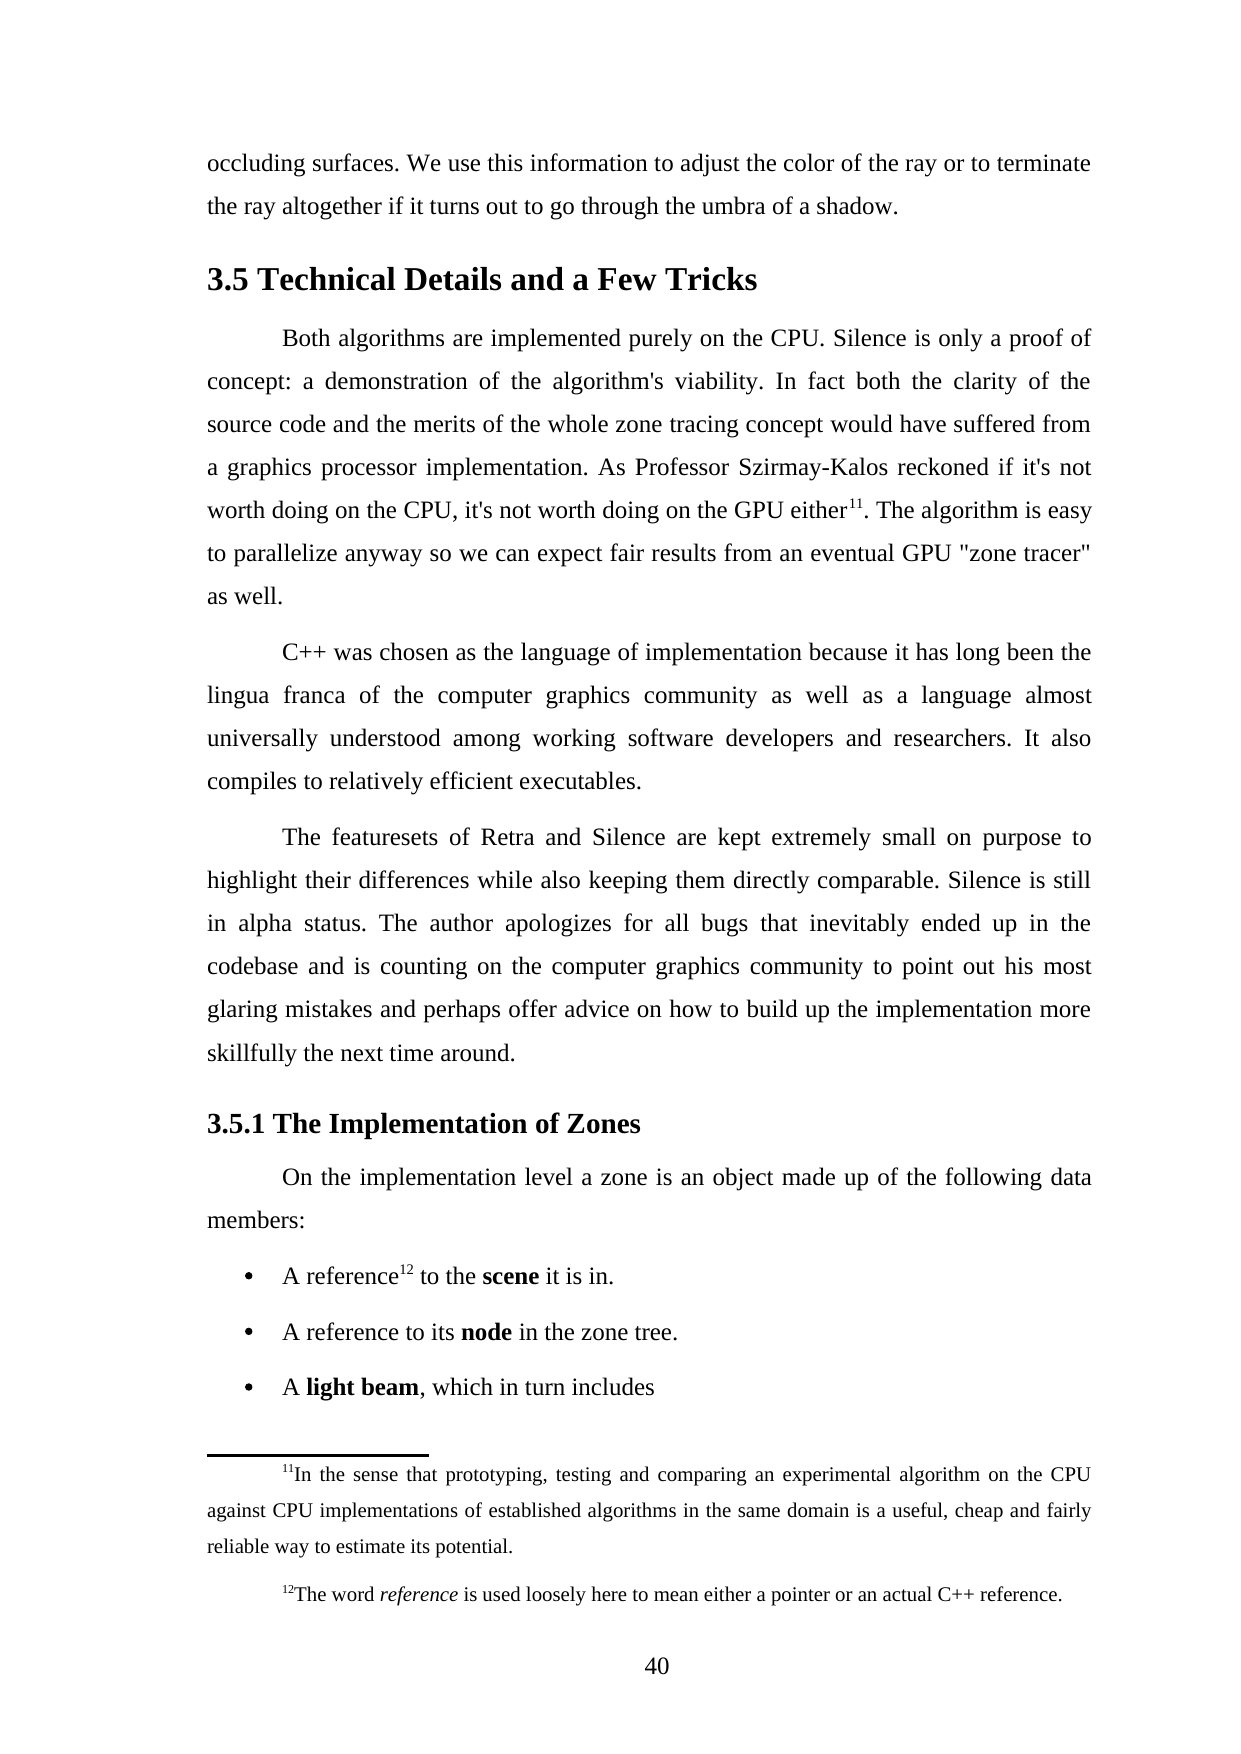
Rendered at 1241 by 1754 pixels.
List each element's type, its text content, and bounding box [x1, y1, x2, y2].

list A reference to the scene it is in. [244, 1261, 1092, 1290]
subtitle The Implementation of Zones [207, 1106, 1092, 1139]
list A light beam, which in turn includes [244, 1372, 1092, 1401]
text On the implementation level a zone is an object made up of the following data members: [207, 1162, 1092, 1234]
list The word reference is used loosely here to mean either a pointer or an actual C++ reference. [207, 1582, 1092, 1606]
subtitle Technical Details and a Few Tricks [207, 259, 1092, 297]
text Both algorithms are implemented purely on the CPU. Silence is only a proof of concept: a demonstration of the algorithm's viability. In fact both the clarity of the source code and the merits of the whole zone tracing concept would have suffered from a graphics processor implementation. As Professor Szirmay-Kalos reckoned if it's not worth doing on the CPU, it's not worth doing on the GPU either. The algorithm is easy to parallelize anyway so we can expect fair results from an eventual GPU "zone tracer" as well. [207, 323, 1092, 610]
text In the sense that prototyping, testing and comparing an experimental algorithm on the CPU against CPU implementations of established algorithms in the same domain is a useful, cheap and fairly reliable way to estimate its potential. [207, 1462, 1092, 1558]
text The featuresets of Retra and Silence are kept extremely small on purpose to highlight their differences while also keeping them directly comparable. Silence is still in alpha status. The author apologizes for all bugs that inevitably ended up in the codebase and is counting on the computer graphics community to point out his most glaring mistakes and perhaps offer advice on how to build up the implementation more skillfully the next time around. [207, 822, 1092, 1066]
text C++ was chosen as the language of implementation because it has long been the lingua franca of the computer graphics community as well as a language almost universally understood among working software developers and researchers. It also compiles to relatively efficient executables. [207, 637, 1092, 795]
list A reference to its node in the zone tree. [244, 1317, 1092, 1346]
text occluding surfaces. We use this information to adjust the color of the ray or to terminate the ray altogether if it turns out to go through the umbra of a shadow. [207, 148, 1092, 219]
